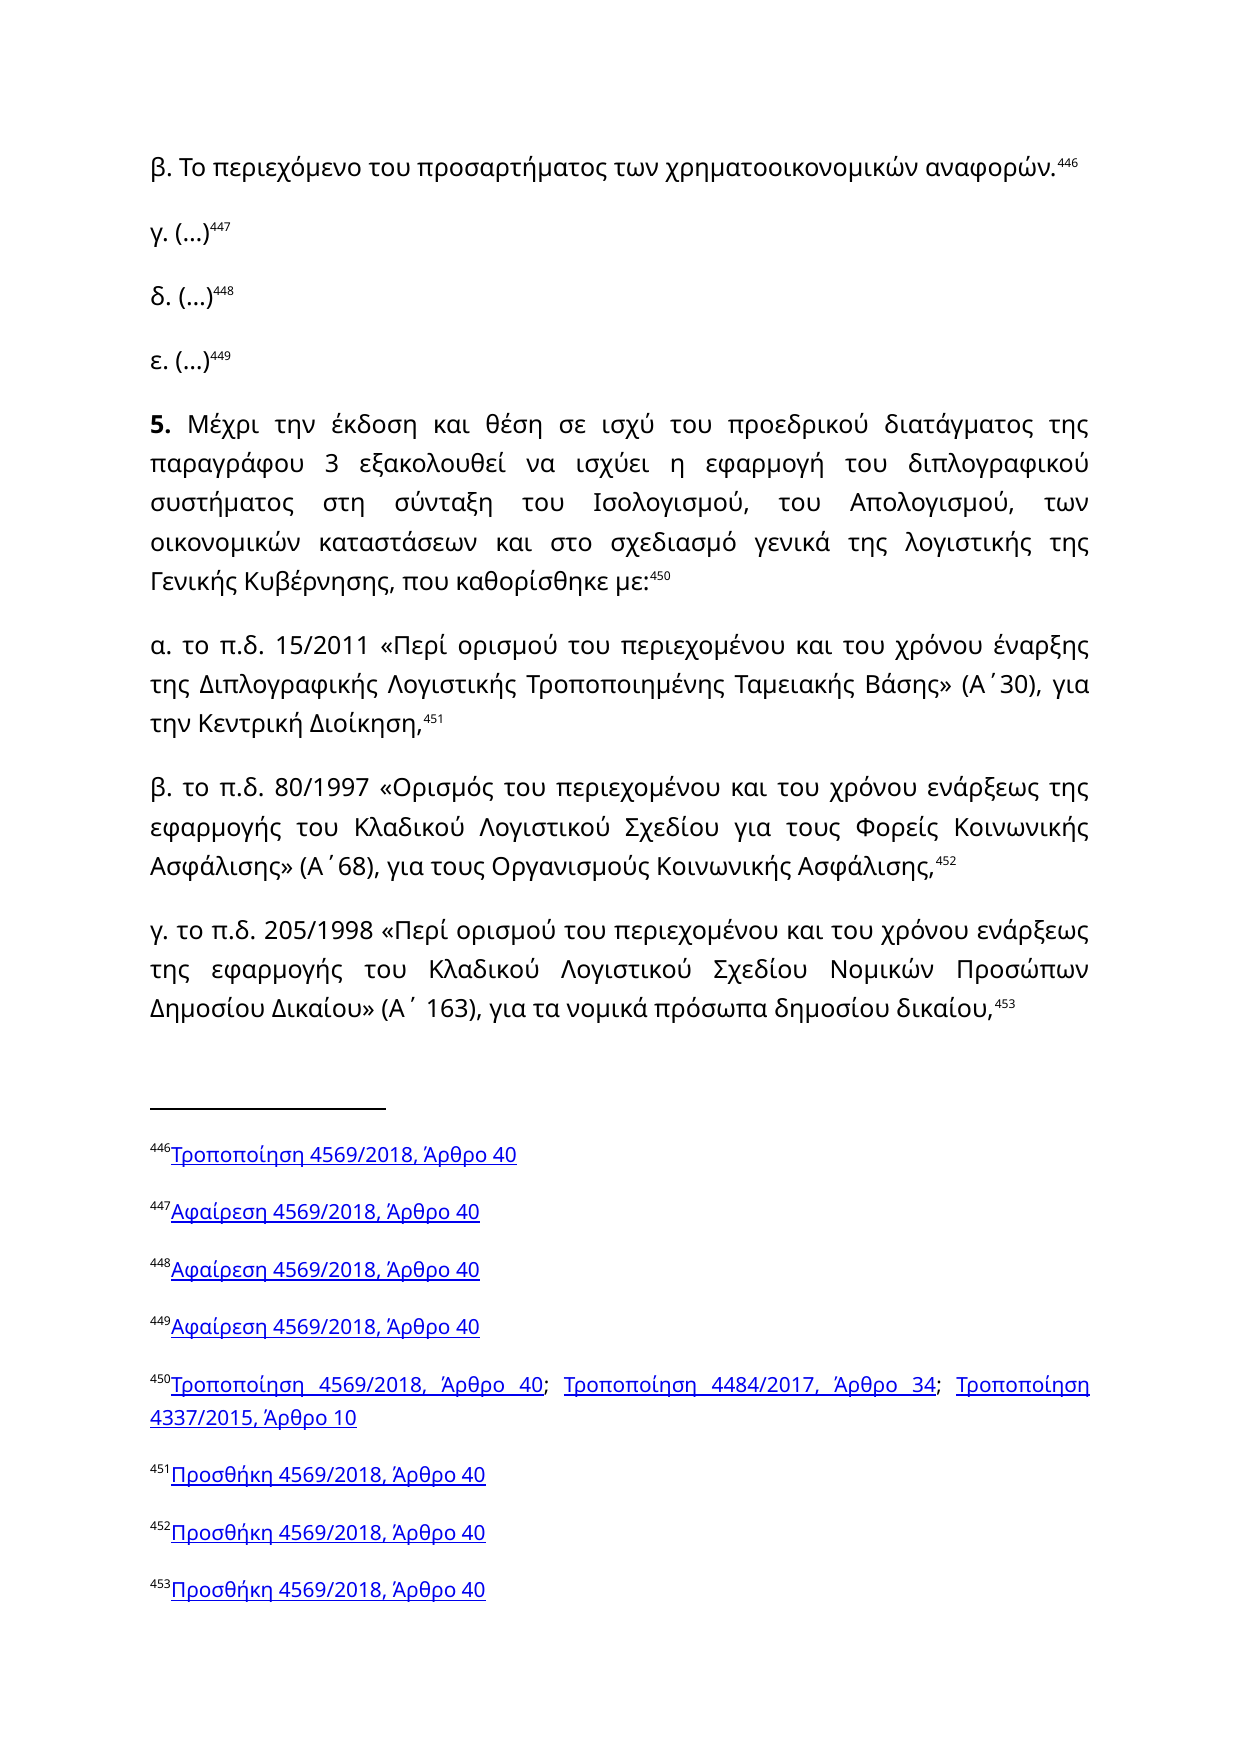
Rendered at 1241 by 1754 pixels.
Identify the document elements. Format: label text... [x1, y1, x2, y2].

text γ. το π.δ. 205/1998 «Περί ορισμού του περιεχομένου και του χρόνου ενάρξεως της εφαρμογής του Κλαδικού Λογιστικού Σχεδίου Νομικών Προσώπων Δημοσίου Δικαίου» (Α΄ 163), για τα νομικά πρόσωπα δημοσίου δικαίου, [150, 912, 1090, 1025]
text Προσθήκη 4569/2018, Άρθρο 40 [150, 1518, 1090, 1546]
text Τροποποίηση 4569/2018, Άρθρο 40 [150, 1140, 1090, 1168]
text β. το π.δ. 80/1997 «Ορισμός του περιεχομένου και του χρόνου ενάρξεως της εφαρμογής του Κλαδικού Λογιστικού Σχεδίου για τους Φορείς Κοινωνικής Ασφάλισης» (Α΄68), για τους Οργανισμούς Κοινωνικής Ασφάλισης, [150, 770, 1090, 882]
text β. Το περιεχόμενο του προσαρτήματος των χρηματοοικονομικών αναφορών. [150, 150, 1090, 184]
text Αφαίρεση 4569/2018, Άρθρο 40 [150, 1312, 1090, 1341]
text Τροποποίηση 4569/2018, Άρθρο 40; Τροποποίηση 4484/2017, Άρθρο 34; Τροποποίηση 4337/2015, Άρθρο 10 [150, 1370, 1090, 1431]
text Προσθήκη 4569/2018, Άρθρο 40 [150, 1576, 1090, 1604]
text δ. (…) [150, 278, 1090, 312]
text Αφαίρεση 4569/2018, Άρθρο 40 [150, 1255, 1090, 1283]
text α. το π.δ. 15/2011 «Περί ορισμού του περιεχομένου και του χρόνου έναρξης της Διπλογραφικής Λογιστικής Τροποποιημένης Ταμειακής Βάσης» (Α΄30), για την Κεντρική Διοίκηση, [150, 627, 1090, 740]
text 5. Μέχρι την έκδοση και θέση σε ισχύ του προεδρικού διατάγματος της παραγράφου 3 εξακολουθεί να ισχύει η εφαρμογή του διπλογραφικού συστήματος στη σύνταξη του Ισολογισμού, του Απολογισμού, των οικονομικών καταστάσεων και στο σχεδιασμό γενικά της λογιστικής της Γενικής Κυβέρνησης, που καθορίσθηκε με: [150, 407, 1090, 597]
text Προσθήκη 4569/2018, Άρθρο 40 [150, 1460, 1090, 1489]
text γ. (…) [150, 214, 1090, 248]
text ε. (…) [150, 342, 1090, 377]
text Αφαίρεση 4569/2018, Άρθρο 40 [150, 1197, 1090, 1226]
